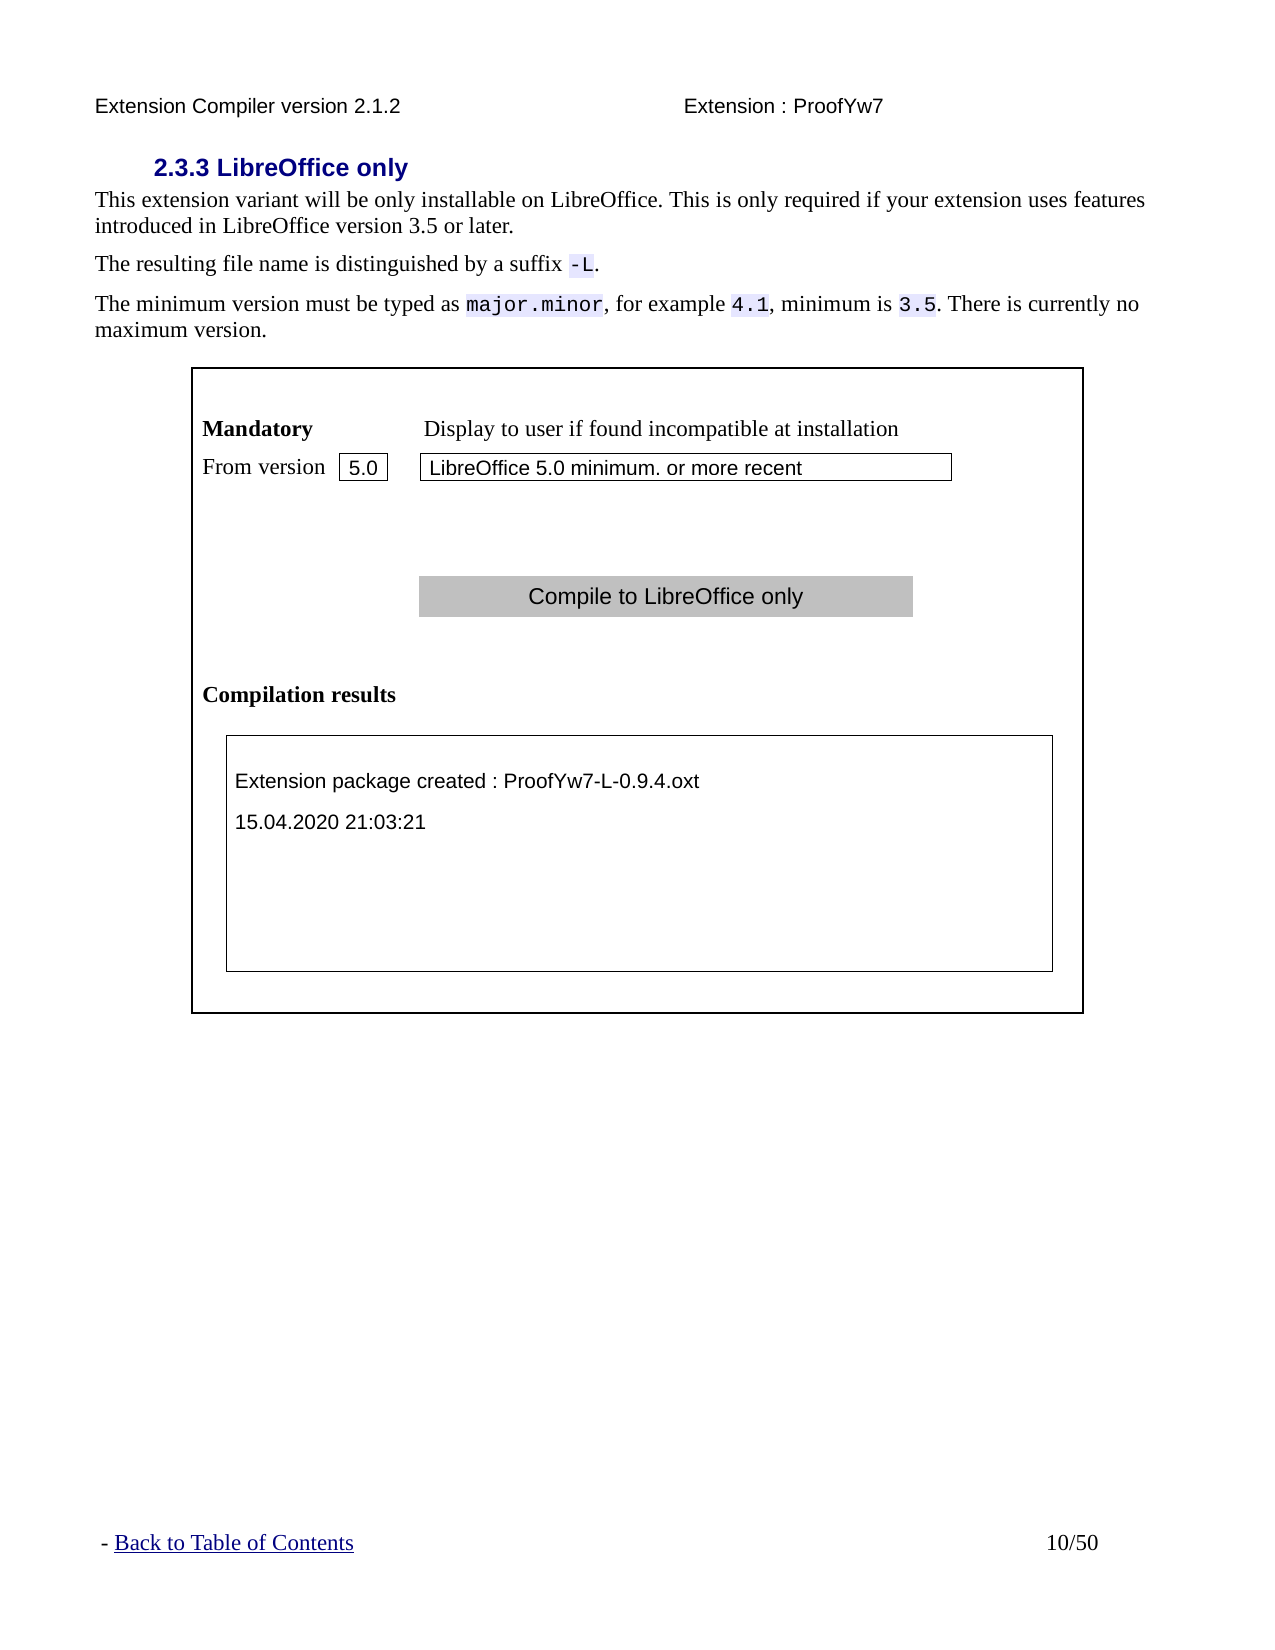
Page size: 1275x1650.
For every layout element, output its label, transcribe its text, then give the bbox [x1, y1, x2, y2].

subtitle LibreOffice only [153, 153, 1181, 181]
text [952, 454, 1073, 480]
text The resulting file name is distinguished by a suffix -L. [94, 251, 1181, 278]
text From version [202, 454, 339, 480]
text Mandatory Display to user if found incompatible at installation [202, 416, 1073, 442]
text Compilation results [202, 682, 1073, 708]
text This extension variant will be only installable on LibreOffice. This is only required if your extension uses features introduced in LibreOffice version 3.5 or later. [94, 187, 1181, 238]
text The minimum version must be typed as major.minor, for example 4.1, minimum is 3.5. There is currently no maximum version. [94, 290, 1181, 343]
text [388, 454, 420, 480]
